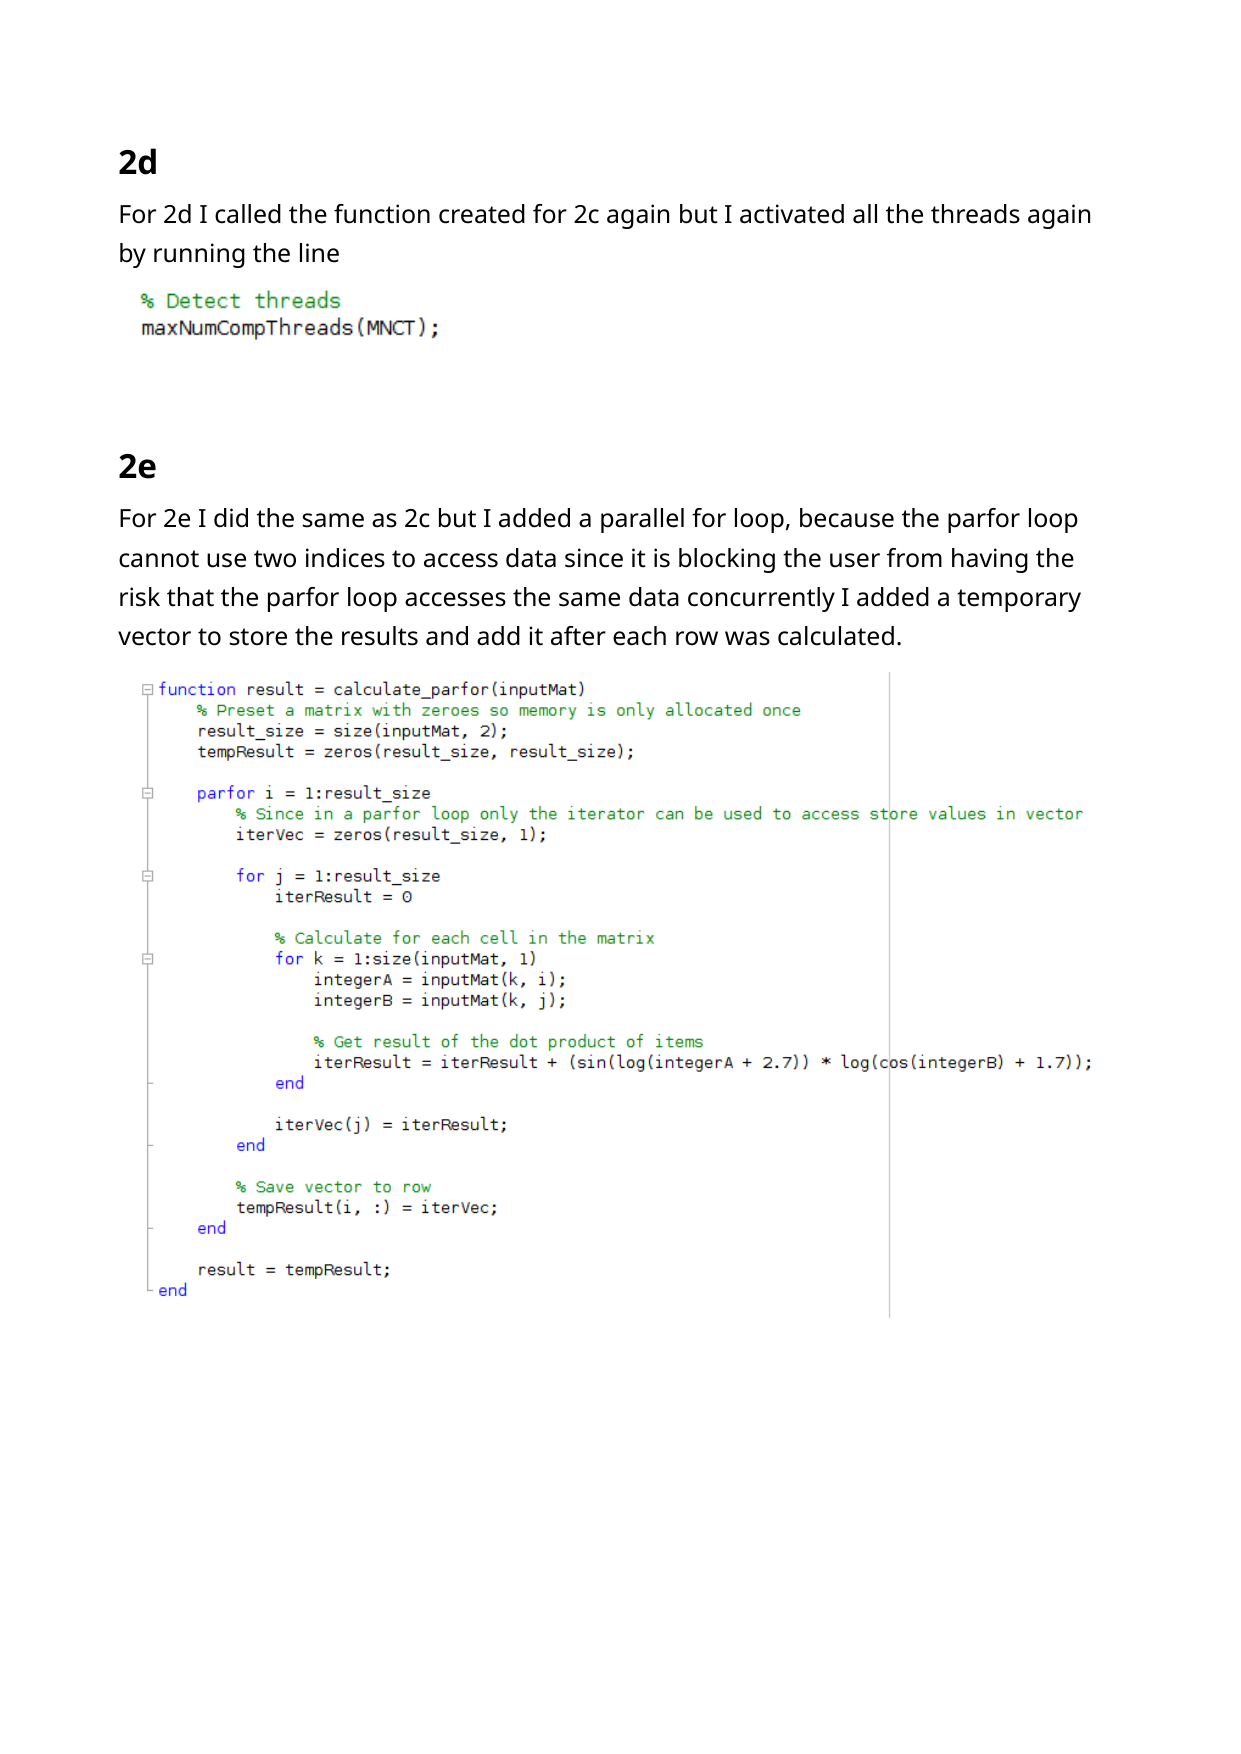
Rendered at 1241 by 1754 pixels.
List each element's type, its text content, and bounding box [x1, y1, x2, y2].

picture [124, 672, 1129, 1318]
text For 2d I called the function created for 2c again but I activated all the threads again by running the line [118, 197, 1122, 270]
picture [121, 275, 789, 370]
text For 2e I did the same as 2c but I added a parallel for loop, because the parfor loop cannot use two indices to access data since it is blocking the user from having the risk that the parfor loop accesses the same data concurrently I added a temporary vector to store the results and add it after each row was calculated. [118, 501, 1122, 653]
subtitle 2e [118, 443, 1122, 488]
subtitle 2d [118, 139, 1122, 184]
